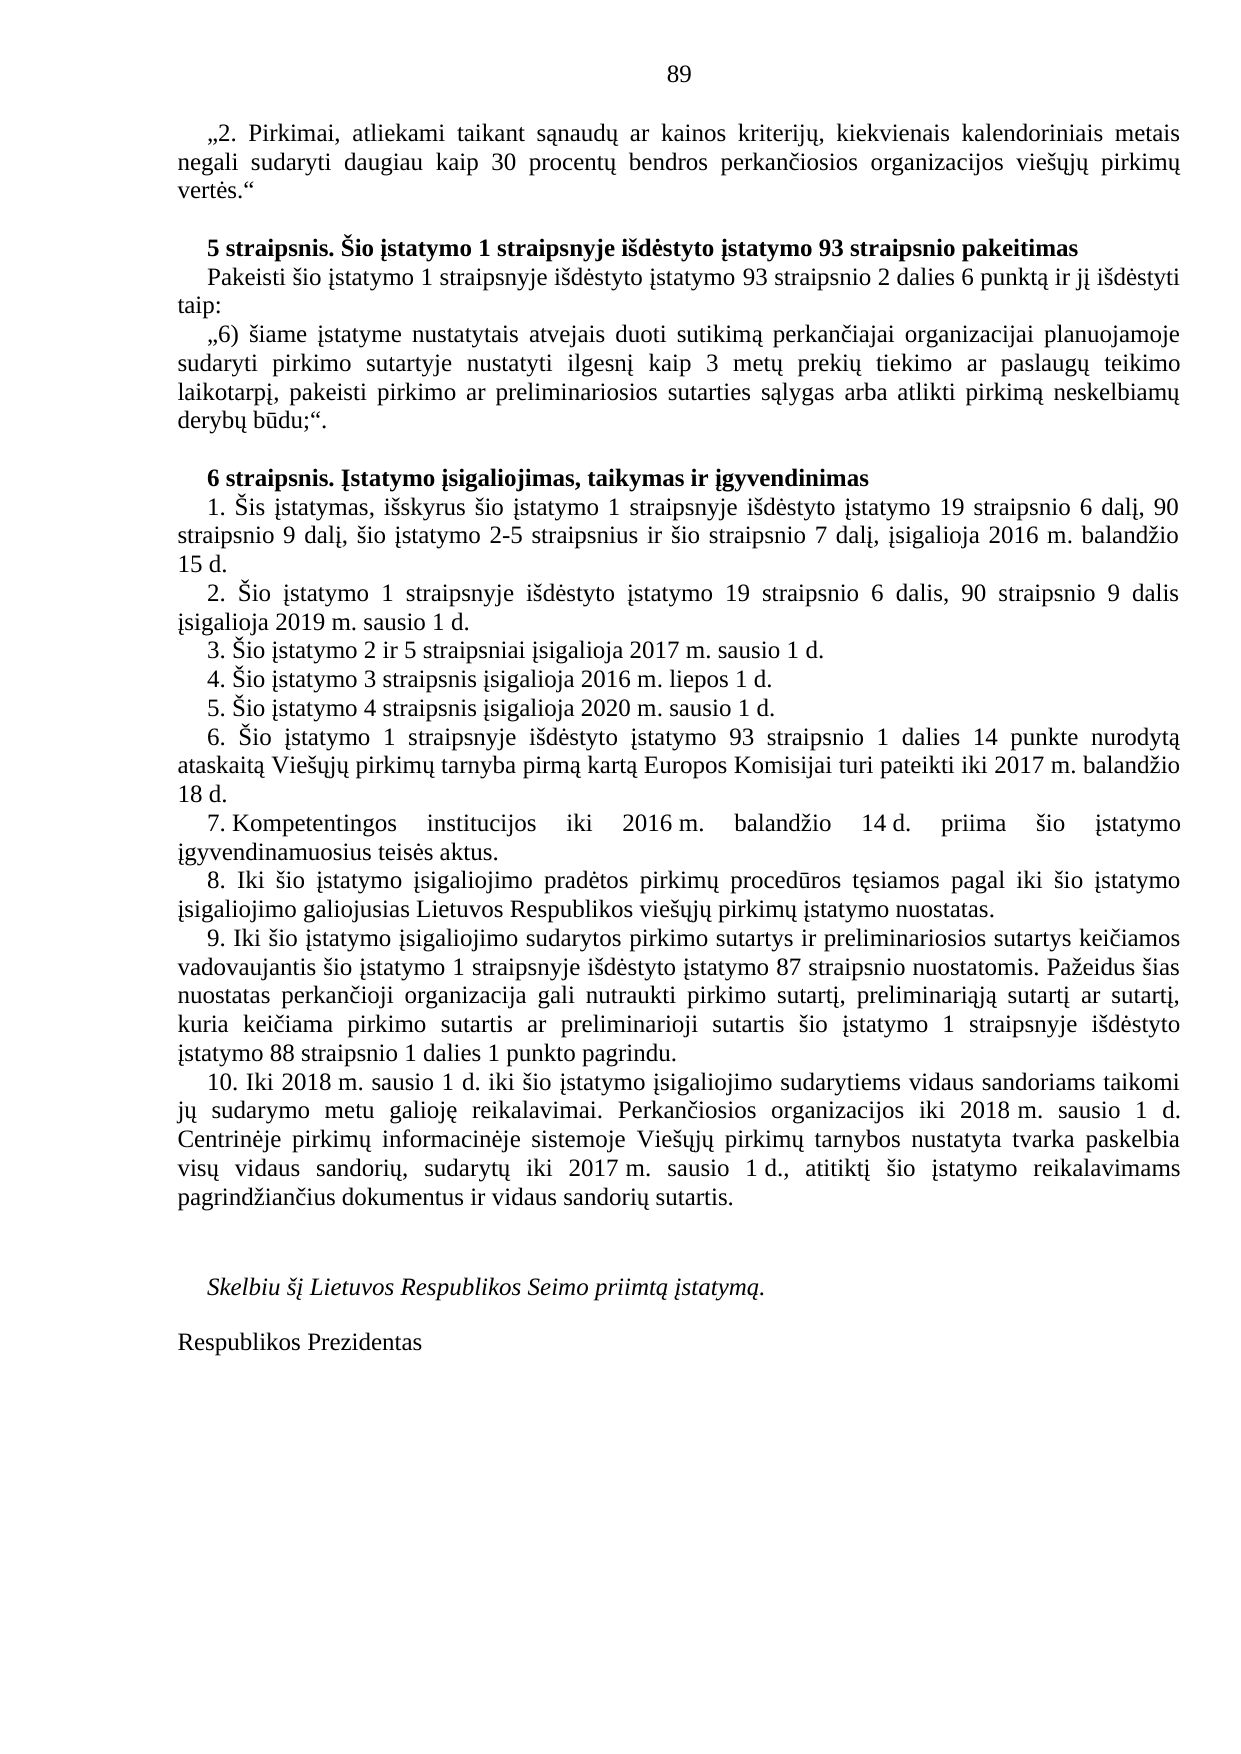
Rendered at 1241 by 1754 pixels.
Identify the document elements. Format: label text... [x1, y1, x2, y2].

text „2. Pirkimai, atliekami taikant sąnaudų ar kainos kriterijų, kiekvienais kalendoriniais metais negali sudaryti daugiau kaip 30 procentų bendros perkančiosios organizacijos viešųjų pirkimų vertės.“ [177, 118, 1181, 204]
text 5 straipsnis. Šio įstatymo 1 straipsnyje išdėstyto įstatymo 93 straipsnio pakeitimas [177, 233, 1181, 262]
text Pakeisti šio įstatymo 1 straipsnyje išdėstyto įstatymo 93 straipsnio 2 dalies 6 punktą ir jį išdėstyti taip: [177, 262, 1181, 319]
text 9. Iki šio įstatymo įsigaliojimo sudarytos pirkimo sutartys ir preliminariosios sutartys keičiamos vadovaujantis šio įstatymo 1 straipsnyje išdėstyto įstatymo 87 straipsnio nuostatomis. Pažeidus šias nuostatas perkančioji organizacija gali nutraukti pirkimo sutartį, preliminariąją sutartį ar sutartį, kuria keičiama pirkimo sutartis ar preliminarioji sutartis šio įstatymo 1 straipsnyje išdėstyto įstatymo 88 straipsnio 1 dalies 1 punkto pagrindu. [177, 923, 1181, 1067]
text 8. Iki šio įstatymo įsigaliojimo pradėtos pirkimų procedūros tęsiamos pagal iki šio įstatymo įsigaliojimo galiojusias Lietuvos Respublikos viešųjų pirkimų įstatymo nuostatas. [177, 866, 1181, 923]
text 1. Šis įstatymas, išskyrus šio įstatymo 1 straipsnyje išdėstyto įstatymo 19 straipsnio 6 dalį, 90 straipsnio 9 dalį, šio įstatymo 2-5 straipsnius ir šio straipsnio 7 dalį, įsigalioja 2016 m. balandžio 15 d. [177, 492, 1181, 578]
text 3. Šio įstatymo 2 ir 5 straipsniai įsigalioja 2017 m. sausio 1 d. [177, 636, 1181, 664]
text 10. Iki 2018 m. sausio 1 d. iki šio įstatymo įsigaliojimo sudarytiems vidaus sandoriams taikomi jų sudarymo metu galioję reikalavimai. Perkančiosios organizacijos iki 2018 m. sausio 1 d. Centrinėje pirkimų informacinėje sistemoje Viešųjų pirkimų tarnybos nustatyta tvarka paskelbia visų vidaus sandorių, sudarytų iki 2017 m. sausio 1 d., atitiktį šio įstatymo reikalavimams pagrindžiančius dokumentus ir vidaus sandorių sutartis. [177, 1067, 1181, 1211]
text „6) šiame įstatyme nustatytais atvejais duoti sutikimą perkančiajai organizacijai planuojamoje sudaryti pirkimo sutartyje nustatyti ilgesnį kaip 3 metų prekių tiekimo ar paslaugų teikimo laikotarpį, pakeisti pirkimo ar preliminariosios sutarties sąlygas arba atlikti pirkimą neskelbiamų derybų būdu;“. [177, 319, 1181, 434]
text Skelbiu šį Lietuvos Respublikos Seimo priimtą įstatymą. [177, 1272, 1181, 1301]
text 7. Kompetentingos institucijos iki 2016 m. balandžio 14 d. priima šio įstatymo įgyvendinamuosius teisės aktus. [177, 808, 1181, 866]
text 6 straipsnis. Įstatymo įsigaliojimas, taikymas ir įgyvendinimas [177, 463, 1181, 492]
text 5. Šio įstatymo 4 straipsnis įsigalioja 2020 m. sausio 1 d. [177, 693, 1181, 722]
text 2. Šio įstatymo 1 straipsnyje išdėstyto įstatymo 19 straipsnio 6 dalis, 90 straipsnio 9 dalis įsigalioja 2019 m. sausio 1 d. [177, 578, 1181, 636]
text Respublikos Prezidentas [177, 1327, 1181, 1356]
text 6. Šio įstatymo 1 straipsnyje išdėstyto įstatymo 93 straipsnio 1 dalies 14 punkte nurodytą ataskaitą Viešųjų pirkimų tarnyba pirmą kartą Europos Komisijai turi pateikti iki 2017 m. balandžio 18 d. [177, 722, 1181, 808]
text 4. Šio įstatymo 3 straipsnis įsigalioja 2016 m. liepos 1 d. [177, 664, 1181, 693]
